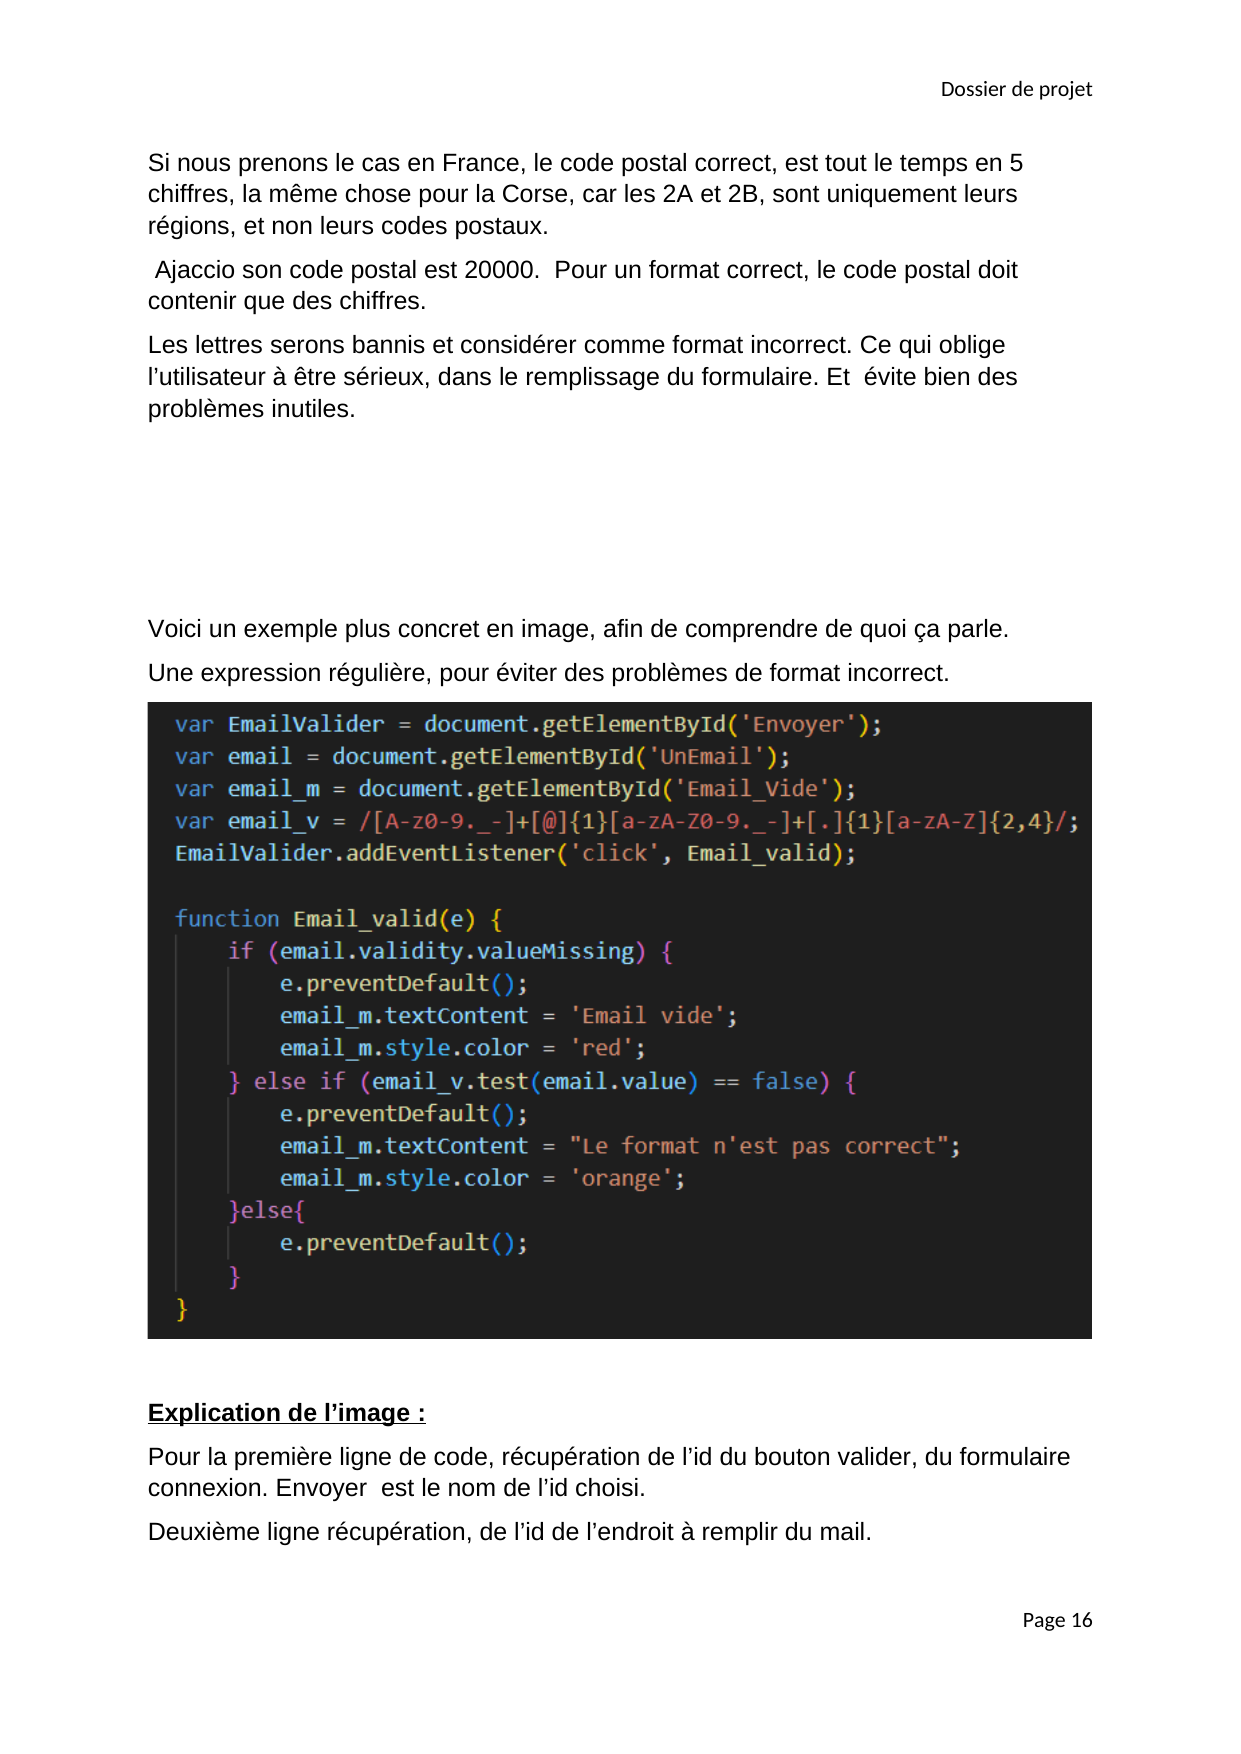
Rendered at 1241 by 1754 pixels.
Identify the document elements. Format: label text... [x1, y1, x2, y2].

text Explication de l’image : [148, 1398, 1093, 1426]
text Ajaccio son code postal est 20000. Pour un format correct, le code postal doit contenir que des chiffres. [148, 255, 1093, 315]
text Si nous prenons le cas en France, le code postal correct, est tout le temps en 5 chiffres, la même chose pour la Corse, car les 2A et 2B, sont uniquement leurs régions, et non leurs codes postaux. [148, 148, 1093, 239]
text Deuxième ligne récupération, de l’id de l’endroit à remplir du mail. [148, 1517, 1093, 1546]
text Pour la première ligne de code, récupération de l’id du bouton valider, du formulaire connexion. Envoyer est le nom de l’id choisi. [148, 1442, 1093, 1502]
text Une expression régulière, pour éviter des problèmes de format incorrect. [148, 658, 1093, 687]
text Voici un exemple plus concret en image, afin de comprendre de quoi ça parle. [148, 614, 1093, 643]
text Les lettres serons bannis et considérer comme format incorrect. Ce qui oblige l’utilisateur à être sérieux, dans le remplissage du formulaire. Et évite bien des problèmes inutiles. [148, 330, 1093, 422]
